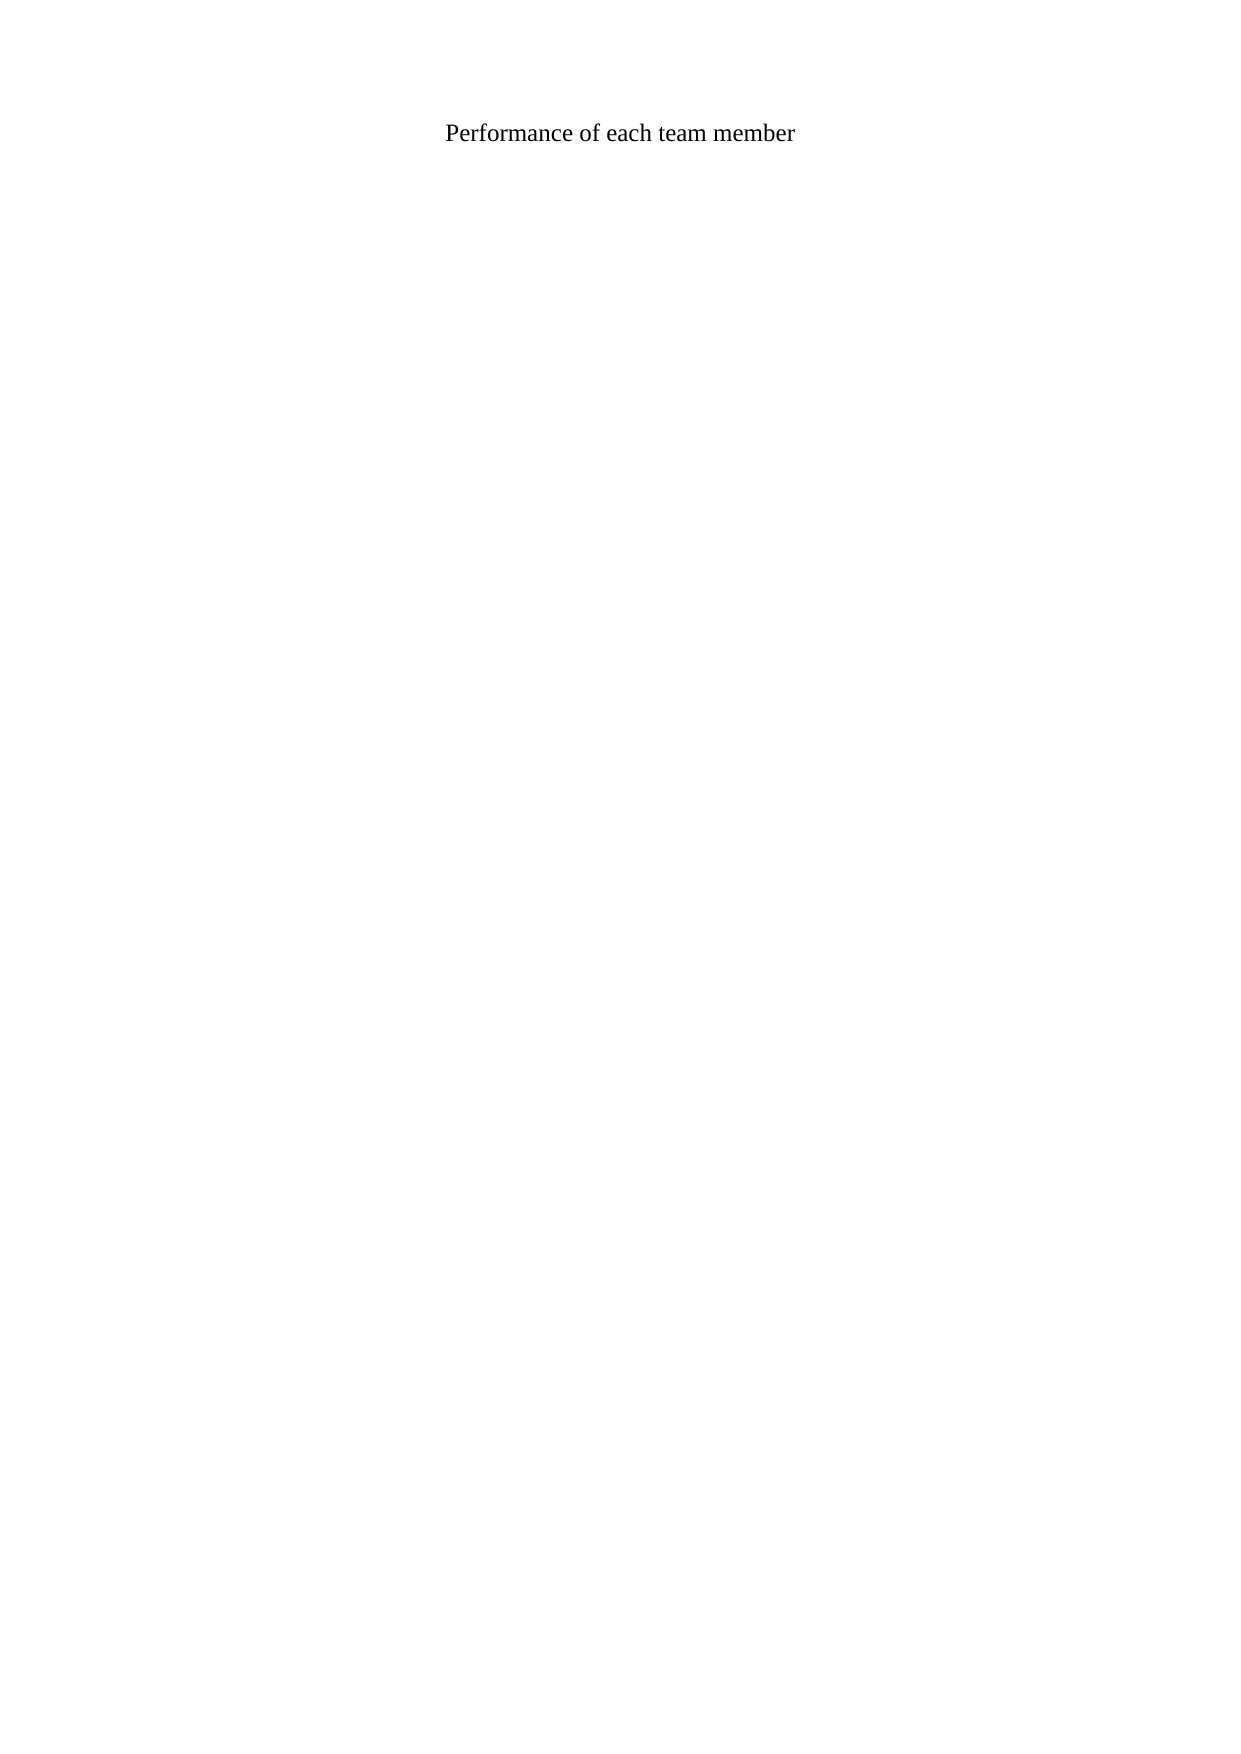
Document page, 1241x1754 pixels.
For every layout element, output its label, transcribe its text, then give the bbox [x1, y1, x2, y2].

text Performance of each team member [118, 118, 1122, 147]
